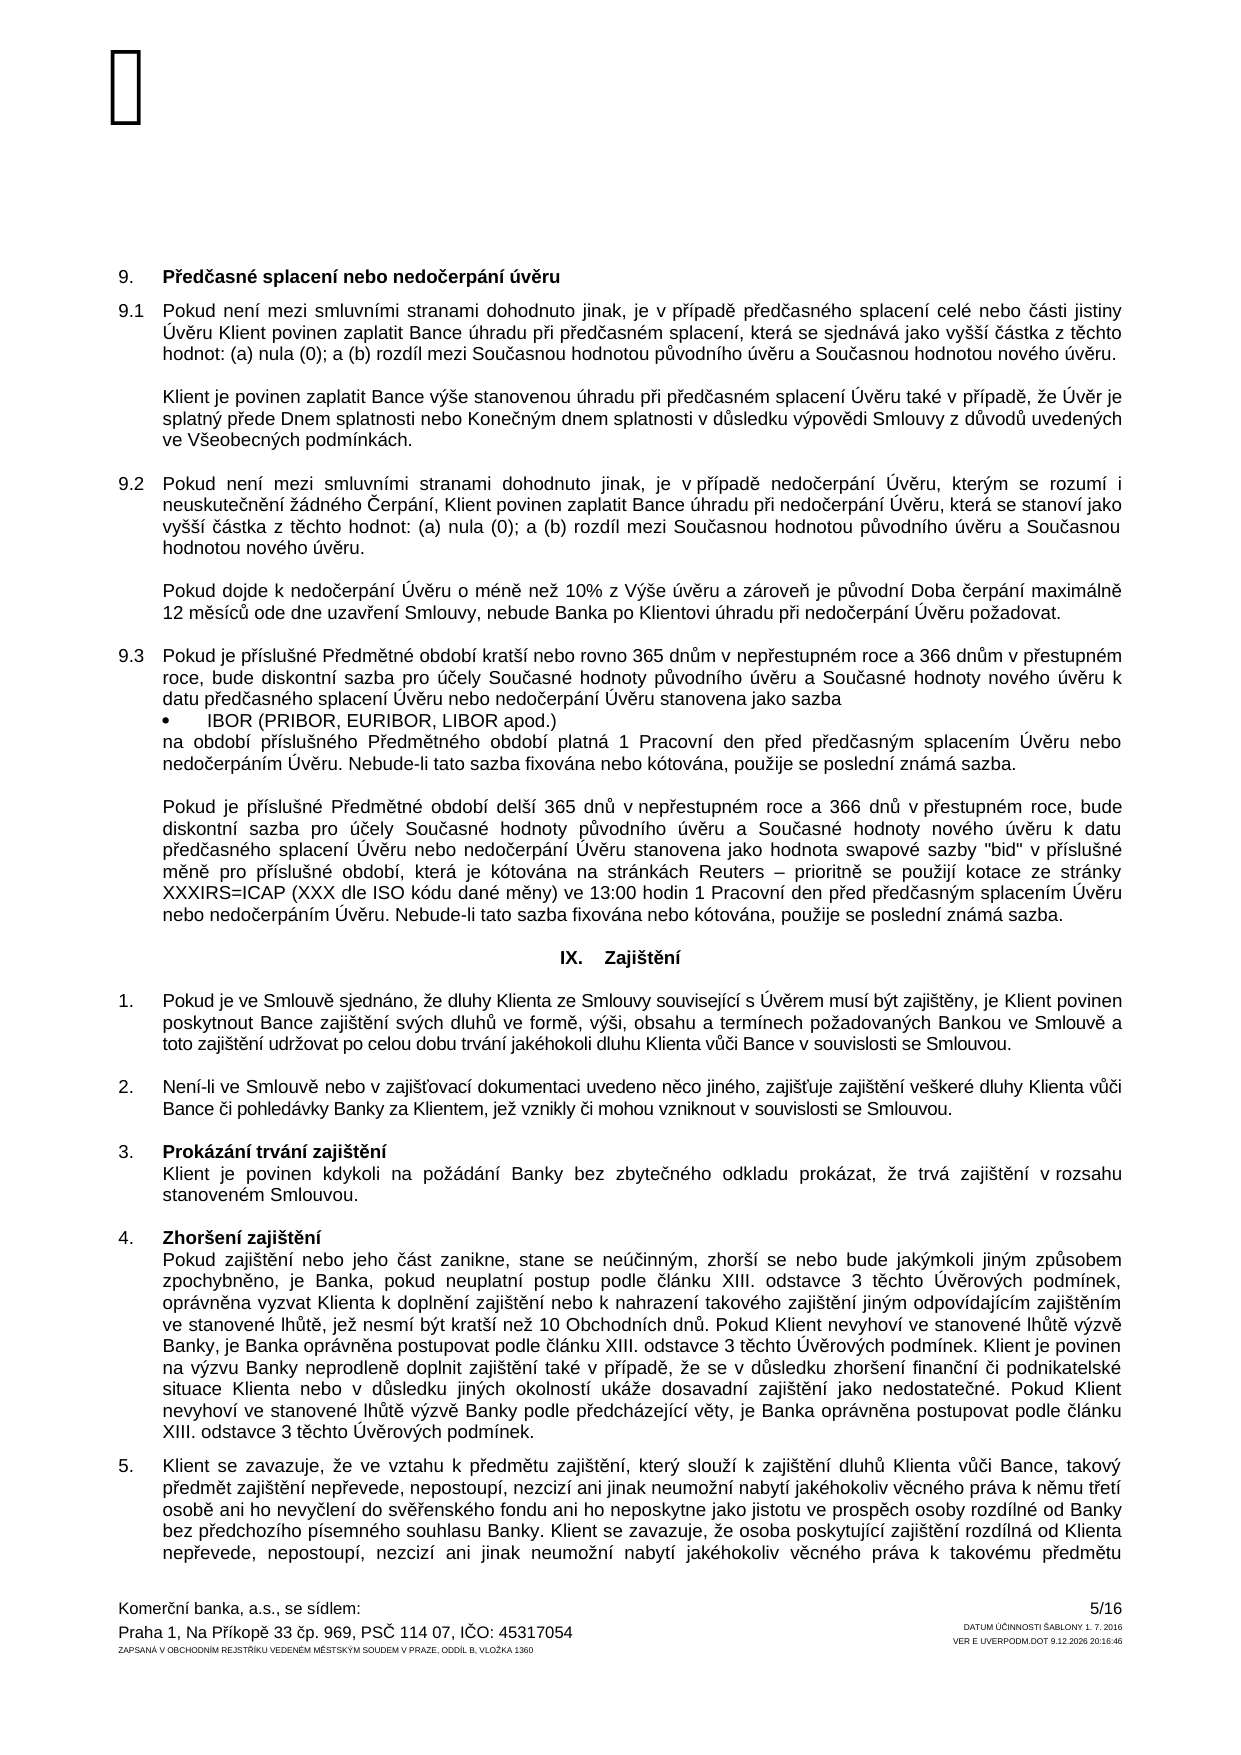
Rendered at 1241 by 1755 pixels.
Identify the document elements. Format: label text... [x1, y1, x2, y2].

text 3. Prokázání trvání zajištění [118, 1141, 1122, 1162]
text Klient je povinen kdykoli na požádání Banky bez zbytečného odkladu prokázat, že trvá zajištění v rozsahu stanoveném Smlouvou. [162, 1162, 1122, 1206]
text na období příslušného Předmětného období platná 1 Pracovní den před předčasným splacením Úvěru nebo nedočerpáním Úvěru. Nebude-li tato sazba fixována nebo kótována, použije se poslední známá sazba. [162, 731, 1122, 774]
list Pokud není mezi smluvními stranami dohodnuto jinak, je v případě nedočerpání Úvěru, kterým se rozumí i neuskutečnění žádného Čerpání, Klient povinen zaplatit Bance úhradu při nedočerpání Úvěru, která se stanoví jako vyšší částka z těchto hodnot: (a) nula (0); a (b) rozdíl mezi Současnou hodnotou původního úvěru a Současnou hodnotou nového úvěru. [118, 472, 1122, 559]
text Pokud dojde k nedočerpání Úvěru o méně než 10% z Výše úvěru a zároveň je původní Doba čerpání maximálně 12 měsíců ode dne uzavření Smlouvy, nebude Banka po Klientovi úhradu při nedočerpání Úvěru požadovat. [162, 580, 1122, 623]
text Klient je povinen zaplatit Bance výše stanovenou úhradu při předčasném splacení Úvěru také v případě, že Úvěr je splatný přede Dnem splatnosti nebo Konečným dnem splatnosti v důsledku výpovědi Smlouvy z důvodů uvedených ve Všeobecných podmínkách. [162, 386, 1122, 451]
text 2. Není-li ve Smlouvě nebo v zajišťovací dokumentaci uvedeno něco jiného, zajišťuje zajištění veškeré dluhy Klienta vůči Bance či pohledávky Banky za Klientem, jež vznikly či mohou vzniknout v souvislosti se Smlouvou. [118, 1076, 1122, 1119]
text 9.1 Pokud není mezi smluvními stranami dohodnuto jinak, je v případě předčasného splacení celé nebo části jistiny Úvěru Klient povinen zaplatit Bance úhradu při předčasném splacení, která se sjednává jako vyšší částka z těchto hodnot: (a) nula (0); a (b) rozdíl mezi Současnou hodnotou původního úvěru a Současnou hodnotou nového úvěru. [118, 300, 1122, 364]
text 4. Zhoršení zajištění [118, 1227, 1122, 1249]
subtitle 5. Klient se zavazuje, že ve vztahu k předmětu zajištění, který slouží k zajištění dluhů Klienta vůči Bance, takový předmět zajištění nepřevede, nepostoupí, nezcizí ani jinak neumožní nabytí jakéhokoliv věcného práva k němu třetí osobě ani ho nevyčlení do svěřenského fondu ani ho neposkytne jako jistotu ve prospěch osoby rozdílné od Banky bez předchozího písemného souhlasu Banky. Klient se zavazuje, že osoba poskytující zajištění rozdílná od Klienta nepřevede, nepostoupí, nezcizí ani jinak neumožní nabytí jakéhokoliv věcného práva k takovému předmětu [118, 1455, 1122, 1563]
text Pokud je příslušné Předmětné období delší 365 dnů v nepřestupném roce a 366 dnů v přestupném roce, bude diskontní sazba pro účely Současné hodnoty původního úvěru a Současné hodnoty nového úvěru k datu předčasného splacení Úvěru nebo nedočerpání Úvěru stanovena jako hodnota swapové sazby "bid" v příslušné měně pro příslušné období, která je kótována na stránkách Reuters – prioritně se použijí kotace ze stránky XXXIRS=ICAP (XXX dle ISO kódu dané měny) ve 13:00 hodin 1 Pracovní den před předčasným splacením Úvěru nebo nedočerpáním Úvěru. Nebude-li tato sazba fixována nebo kótována, použije se poslední známá sazba. [162, 796, 1122, 925]
text 1. Pokud je ve Smlouvě sjednáno, že dluhy Klienta ze Smlouvy související s Úvěrem musí být zajištěny, je Klient povinen poskytnout Bance zajištění svých dluhů ve formě, výši, obsahu a termínech požadovaných Bankou ve Smlouvě a toto zajištění udržovat po celou dobu trvání jakéhokoli dluhu Klienta vůči Bance v souvislosti se Smlouvou. [118, 990, 1122, 1055]
list IBOR (PRIBOR, EURIBOR, LIBOR apod.) [162, 709, 1122, 731]
text IX. Zajištění [118, 947, 1122, 968]
text 9.3 Pokud je příslušné Předmětné období kratší nebo rovno 365 dnům v nepřestupném roce a 366 dnům v přestupném roce, bude diskontní sazba pro účely Současné hodnoty původního úvěru a Současné hodnoty nového úvěru k datu předčasného splacení Úvěru nebo nedočerpání Úvěru stanovena jako sazba [118, 645, 1122, 709]
text Pokud zajištění nebo jeho část zanikne, stane se neúčinným, zhorší se nebo bude jakýmkoli jiným způsobem zpochybněno, je Banka, pokud neuplatní postup podle článku XIII. odstavce 3 těchto Úvěrových podmínek, oprávněna vyzvat Klienta k doplnění zajištění nebo k nahrazení takového zajištění jiným odpovídajícím zajištěním ve stanovené lhůtě, jež nesmí být kratší než 10 Obchodních dnů. Pokud Klient nevyhoví ve stanovené lhůtě výzvě Banky, je Banka oprávněna postupovat podle článku XIII. odstavce 3 těchto Úvěrových podmínek. Klient je povinen na výzvu Banky neprodleně doplnit zajištění také v případě, že se v důsledku zhoršení finanční či podnikatelské situace Klienta nebo v důsledku jiných okolností ukáže dosavadní zajištění jako nedostatečné. Pokud Klient nevyhoví ve stanovené lhůtě výzvě Banky podle předcházející věty, je Banka oprávněna postupovat podle článku XIII. odstavce 3 těchto Úvěrových podmínek. [162, 1249, 1122, 1443]
text 9. Předčasné splacení nebo nedočerpání úvěru [118, 266, 1122, 287]
